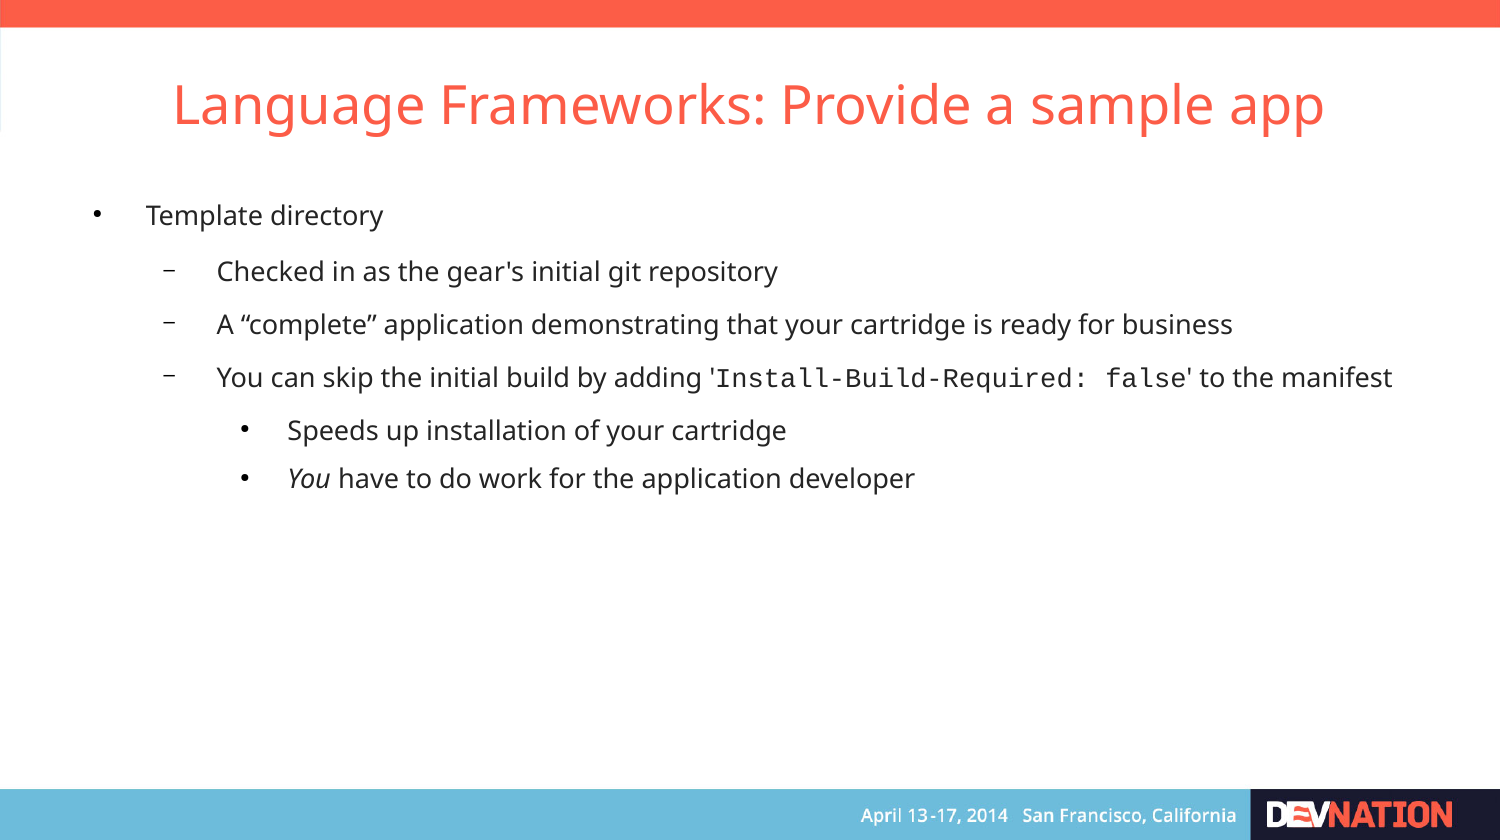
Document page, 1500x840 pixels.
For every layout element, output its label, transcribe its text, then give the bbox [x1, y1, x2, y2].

picture [0, 0, 1500, 840]
list Template directory Checked in as the gear's initial git repository A “complete” application demonstrating that your cartridge is ready for business You can skip the initial build by adding 'Install-Build-Required: false' to the manifest Speeds up installation of your cartridge You have to do work for the application developer [74, 196, 1425, 461]
title Language Frameworks: Provide a sample app [74, 33, 1425, 174]
